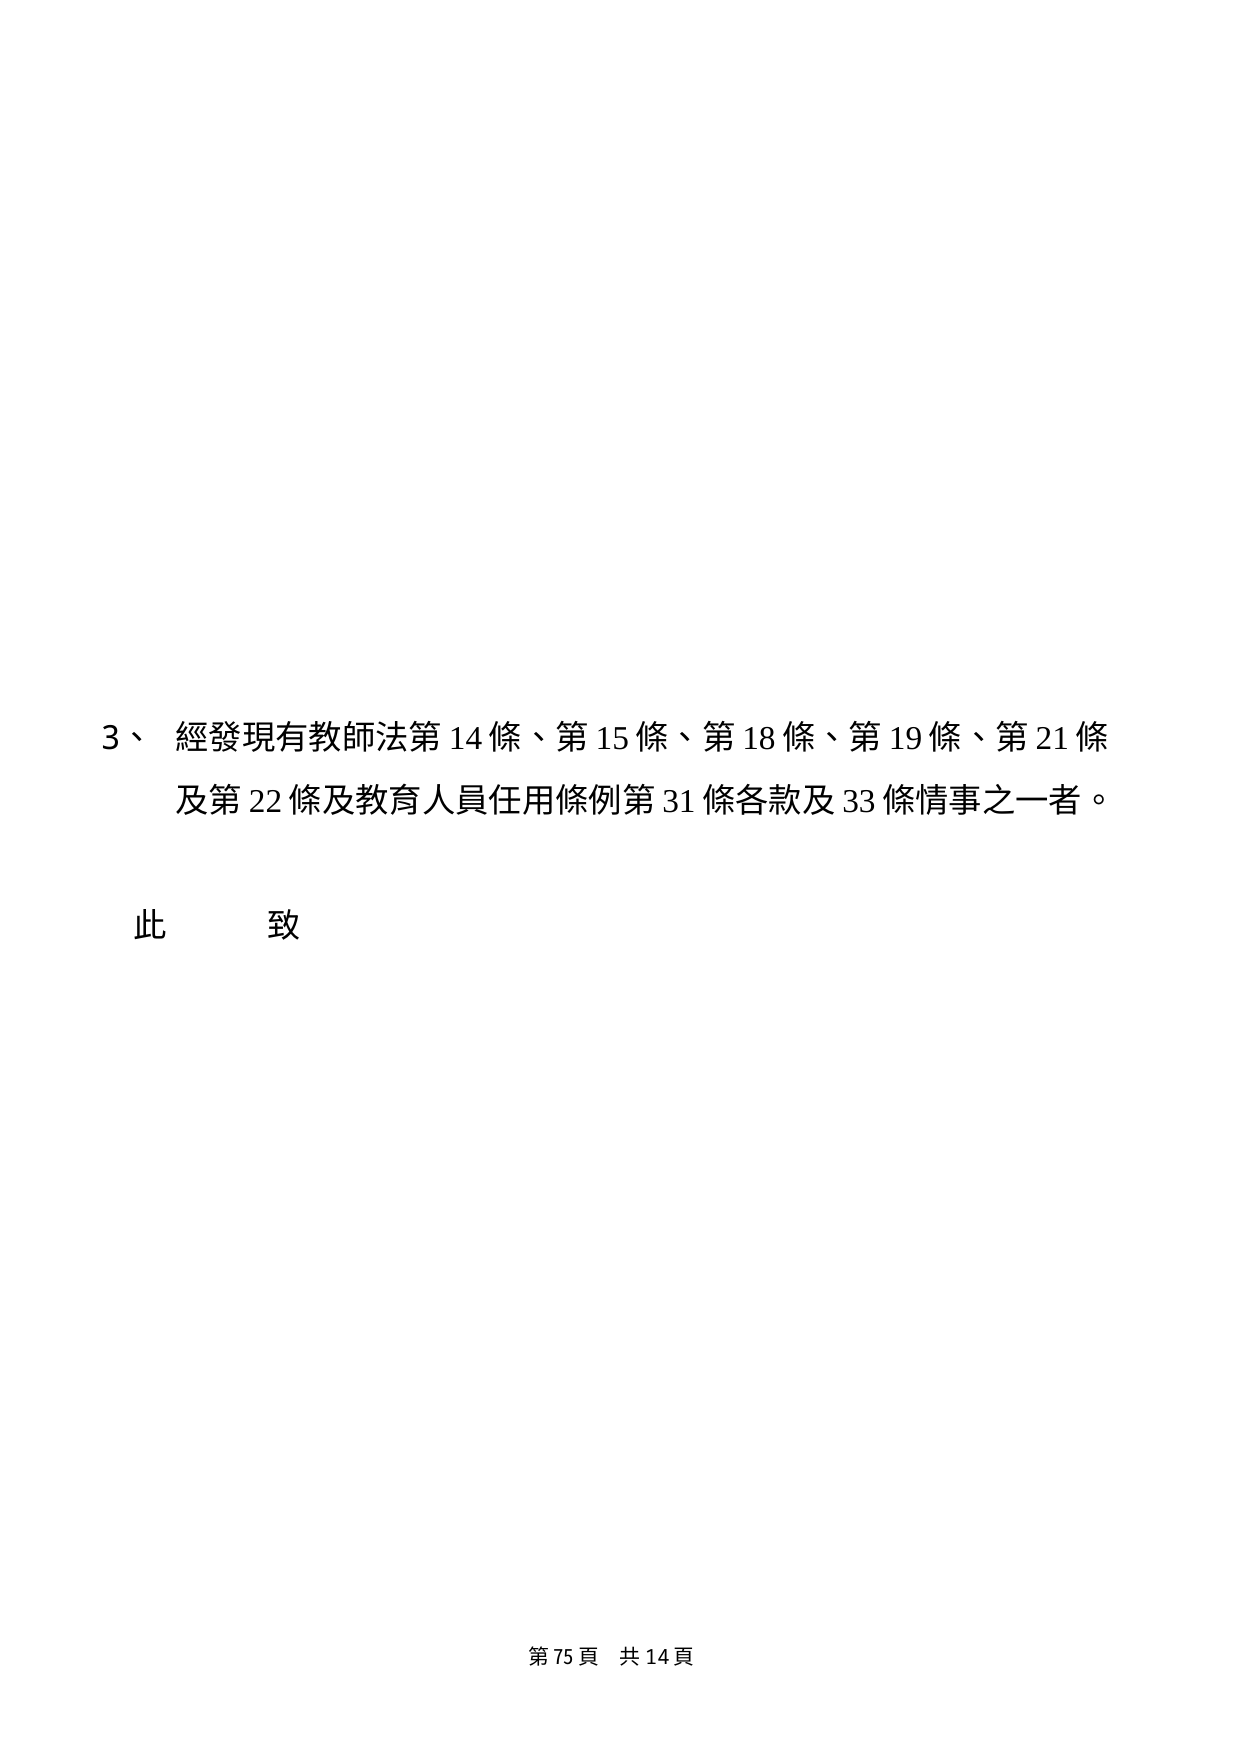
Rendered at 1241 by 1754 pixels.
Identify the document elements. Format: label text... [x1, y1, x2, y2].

list 經發現有教師法第14條、第15條、第18條、第19條、第21條及第22條及教育人員任用條例第31條各款及33條情事之一者。 [100, 693, 1122, 818]
text 此 致 [100, 881, 1122, 943]
